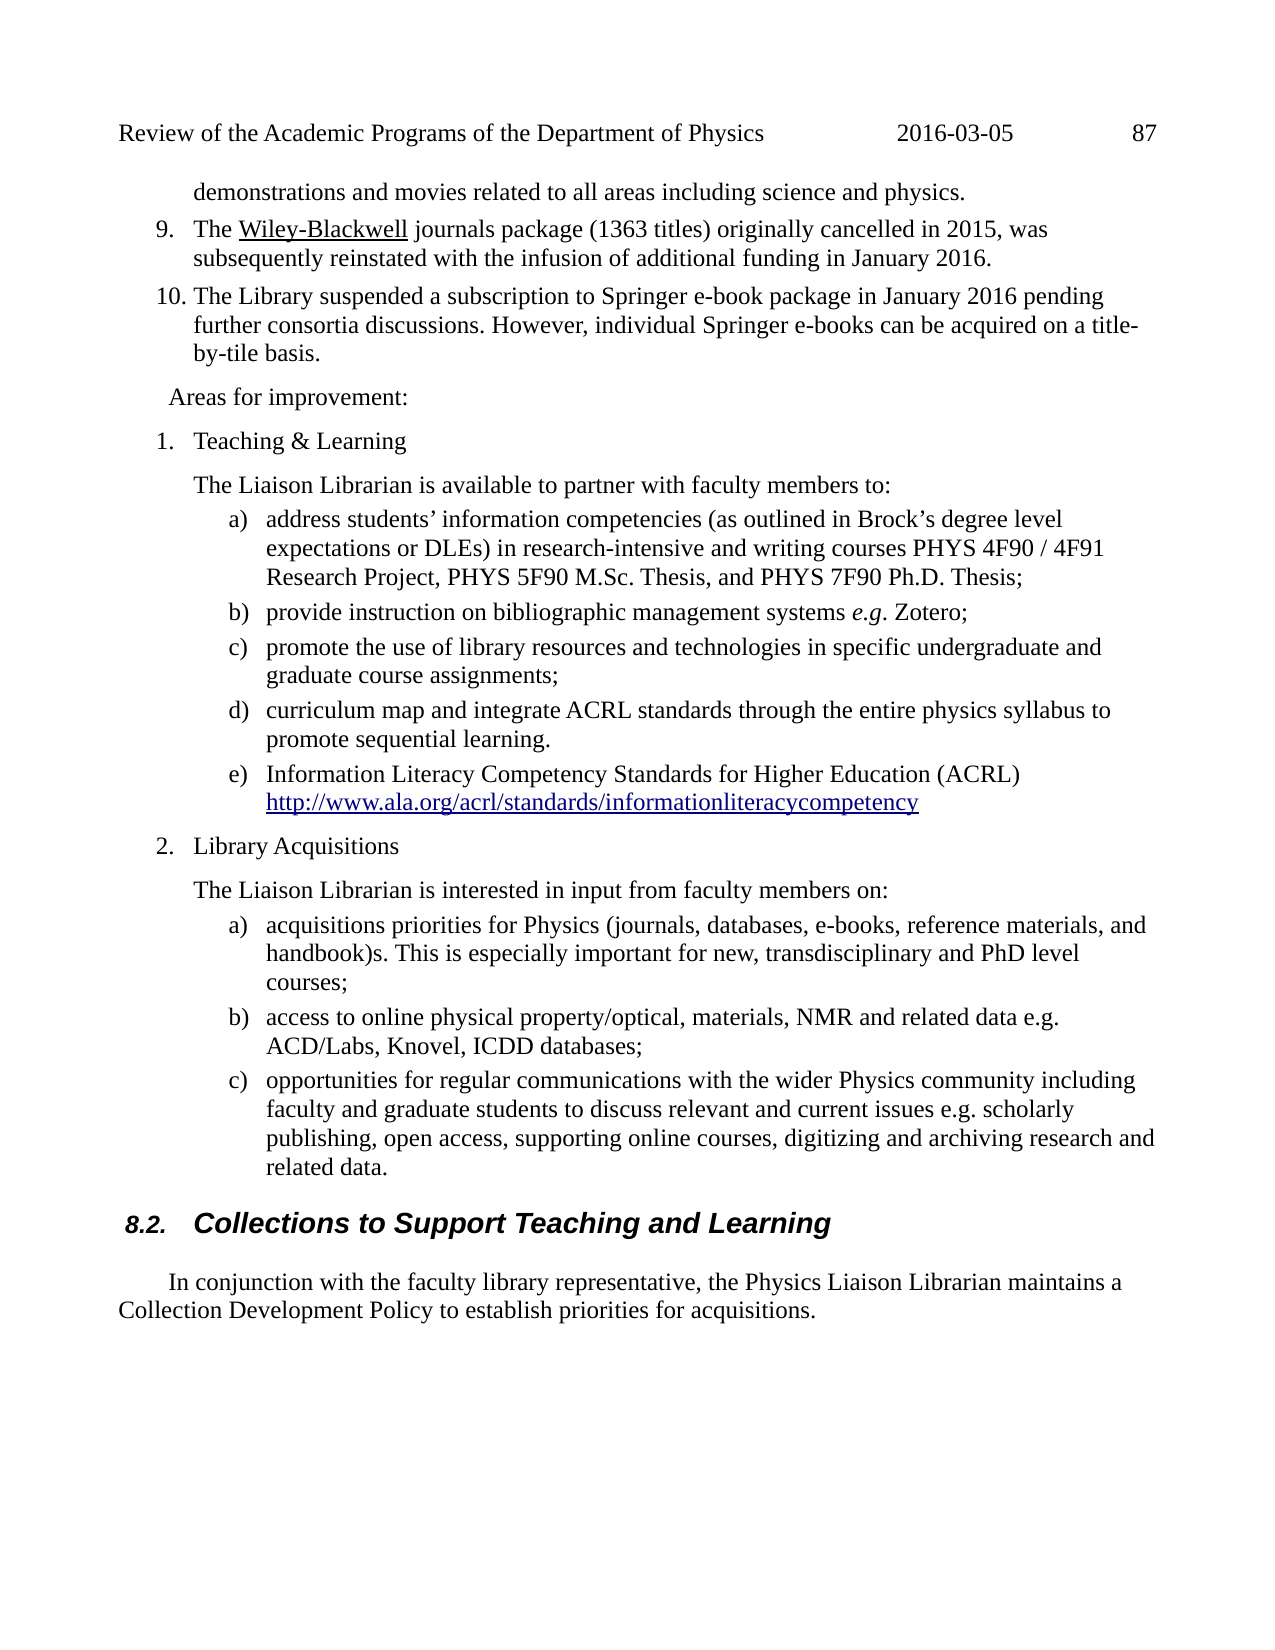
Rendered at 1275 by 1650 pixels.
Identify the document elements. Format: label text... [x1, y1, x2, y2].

list The Liaison Librarian is available to partner with faculty members to: [156, 470, 1157, 498]
list provide instruction on bibliographic management systems e.g. Zotero; [228, 597, 1157, 626]
list access to online physical property/optical, materials, NMR and related data e.g. ACD/Labs, Knovel, ICDD databases; [228, 1002, 1157, 1059]
list address students’ information competencies (as outlined in Brock’s degree level expectations or DLEs) in research-intensive and writing courses PHYS 4F90 / 4F91 Research Project, PHYS 5F90 M.Sc. Thesis, and PHYS 7F90 Ph.D. Thesis; [228, 504, 1157, 591]
list curriculum map and integrate ACRL standards through the entire physics syllabus to promote sequential learning. [228, 695, 1157, 753]
list The Wiley-Blackwell journals package (1363 titles) originally cancelled in 2015, was subsequently reinstated with the infusion of additional funding in January 2016. [156, 214, 1157, 272]
list demonstrations and movies related to all areas including science and physics. [156, 177, 1157, 206]
list The Liaison Librarian is interested in input from faculty members on: [156, 875, 1157, 904]
list opportunities for regular communications with the wider Physics community including faculty and graduate students to discuss relevant and current issues e.g. scholarly publishing, open access, supporting online courses, digitizing and archiving research and related data. [228, 1066, 1157, 1181]
list promote the use of library resources and technologies in specific undergraduate and graduate course assignments; [228, 632, 1157, 689]
list The Library suspended a subscription to Springer e-book package in January 2016 pending further consortia discussions. However, individual Springer e-books can be acquired on a title-by-tile basis. [156, 281, 1157, 367]
list Information Literacy Competency Standards for Higher Education (ACRL) http://www.ala.org/acrl/standards/informationliteracycompetency [228, 759, 1157, 816]
text In conjunction with the faculty library representative, the Physics Liaison Librarian maintains a Collection Development Policy to establish priorities for acquisitions. [118, 1267, 1157, 1324]
list Library Acquisitions [156, 831, 1157, 860]
list Teaching & Learning [156, 426, 1157, 455]
list acquisitions priorities for Physics (journals, databases, e-books, reference materials, and handbook)s. This is especially important for new, transdisciplinary and PhD level courses; [228, 910, 1157, 996]
subtitle Collections to Support Teaching and Learning [118, 1206, 1157, 1239]
text Areas for improvement: [118, 382, 1157, 411]
